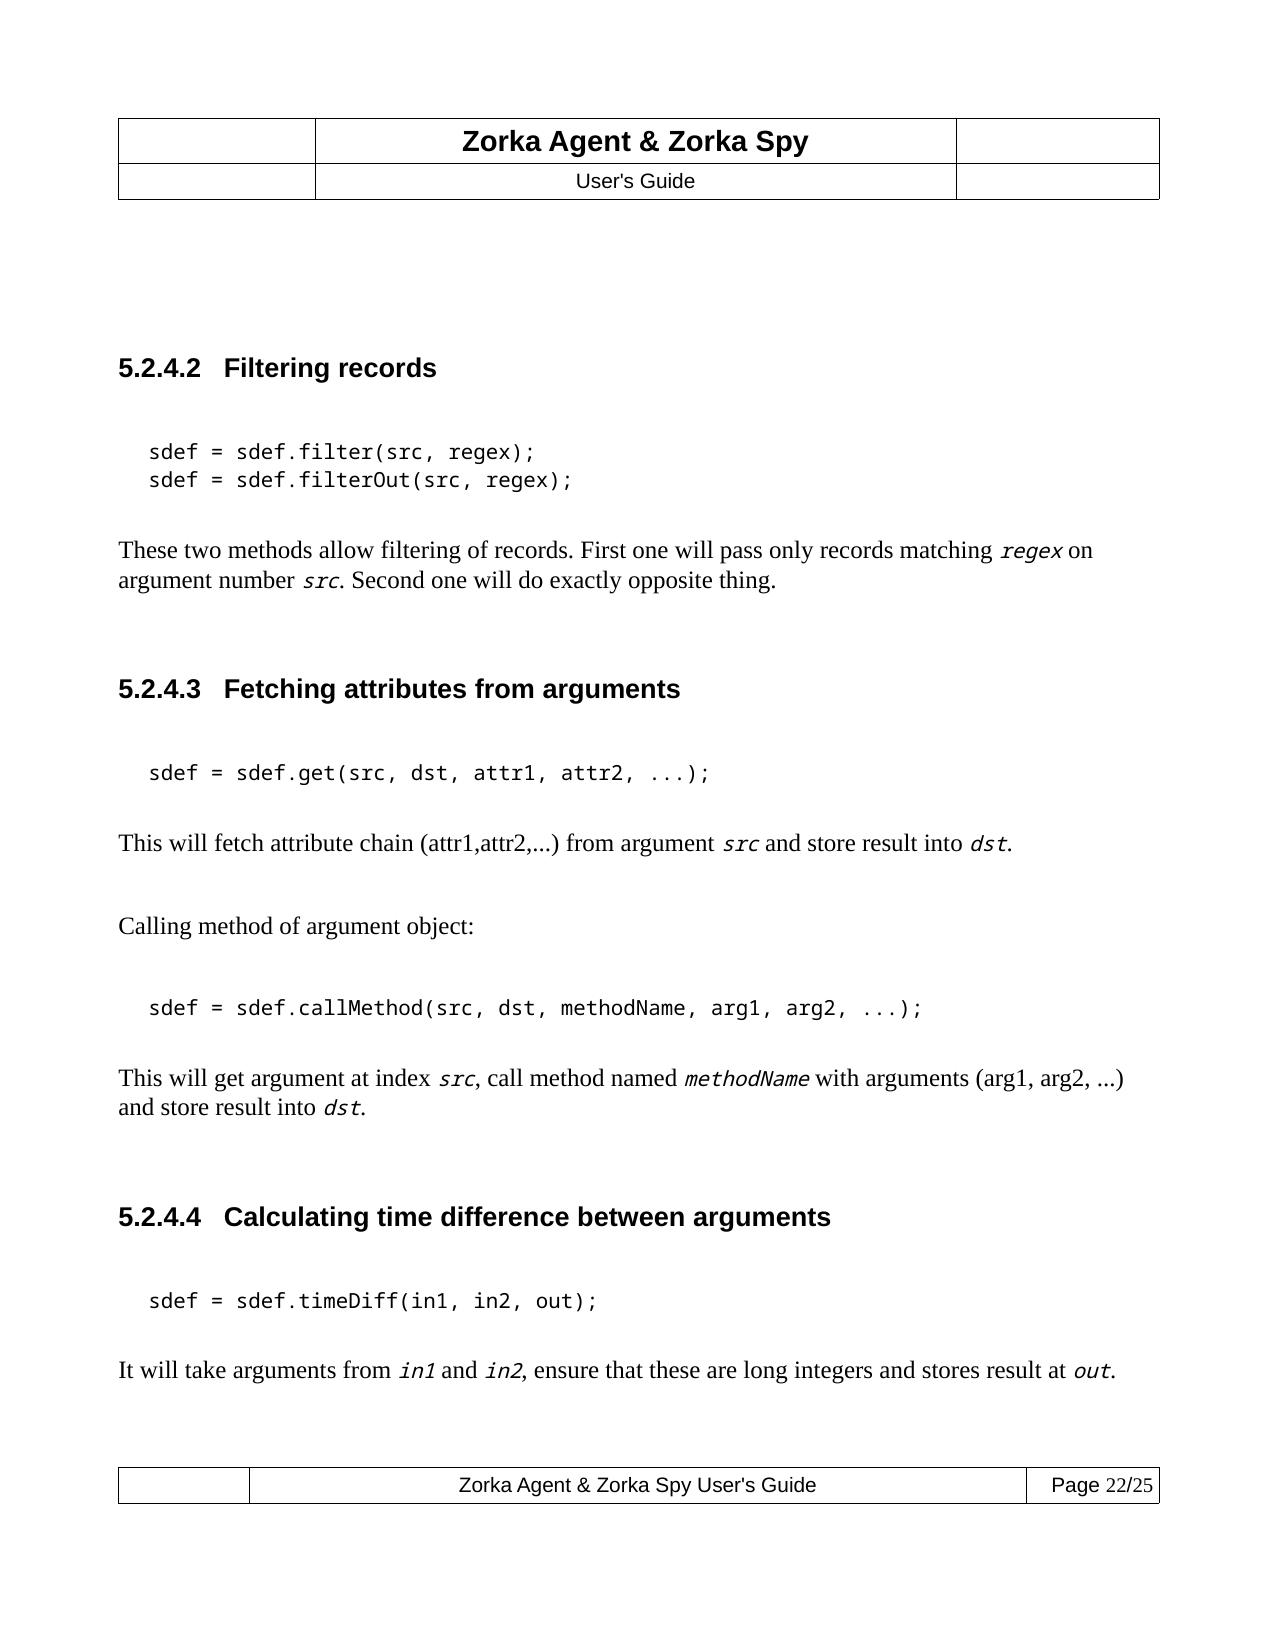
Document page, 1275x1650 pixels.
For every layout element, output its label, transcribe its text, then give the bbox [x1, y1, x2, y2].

subtitle Calculating time difference between arguments [118, 1201, 1157, 1232]
subtitle Filtering records [118, 352, 1157, 383]
text sdef = sdef.get(src, dst, attr1, attr2, ...); [148, 758, 1157, 786]
subtitle Fetching attributes from arguments [118, 673, 1157, 704]
text sdef = sdef.filter(src, regex); [148, 437, 1157, 466]
text sdef = sdef.filterOut(src, regex); [148, 466, 1157, 494]
text sdef = sdef.timeDiff(in1, in2, out); [148, 1286, 1157, 1314]
text It will take arguments from in1 and in2, ensure that these are long integers and stores result at out. [118, 1355, 1157, 1385]
text This will fetch attribute chain (attr1,attr2,...) from argument src and store result into dst. [118, 828, 1157, 857]
text These two methods allow filtering of records. First one will pass only records matching regex on argument number src. Second one will do exactly opposite thing. [118, 535, 1157, 594]
text sdef = sdef.callMethod(src, dst, methodName, arg1, arg2, ...); [148, 993, 1157, 1022]
text This will get argument at index src, call method named methodName with arguments (arg1, arg2, ...) and store result into dst. [118, 1063, 1157, 1122]
text Calling method of argument object: [118, 911, 1157, 939]
